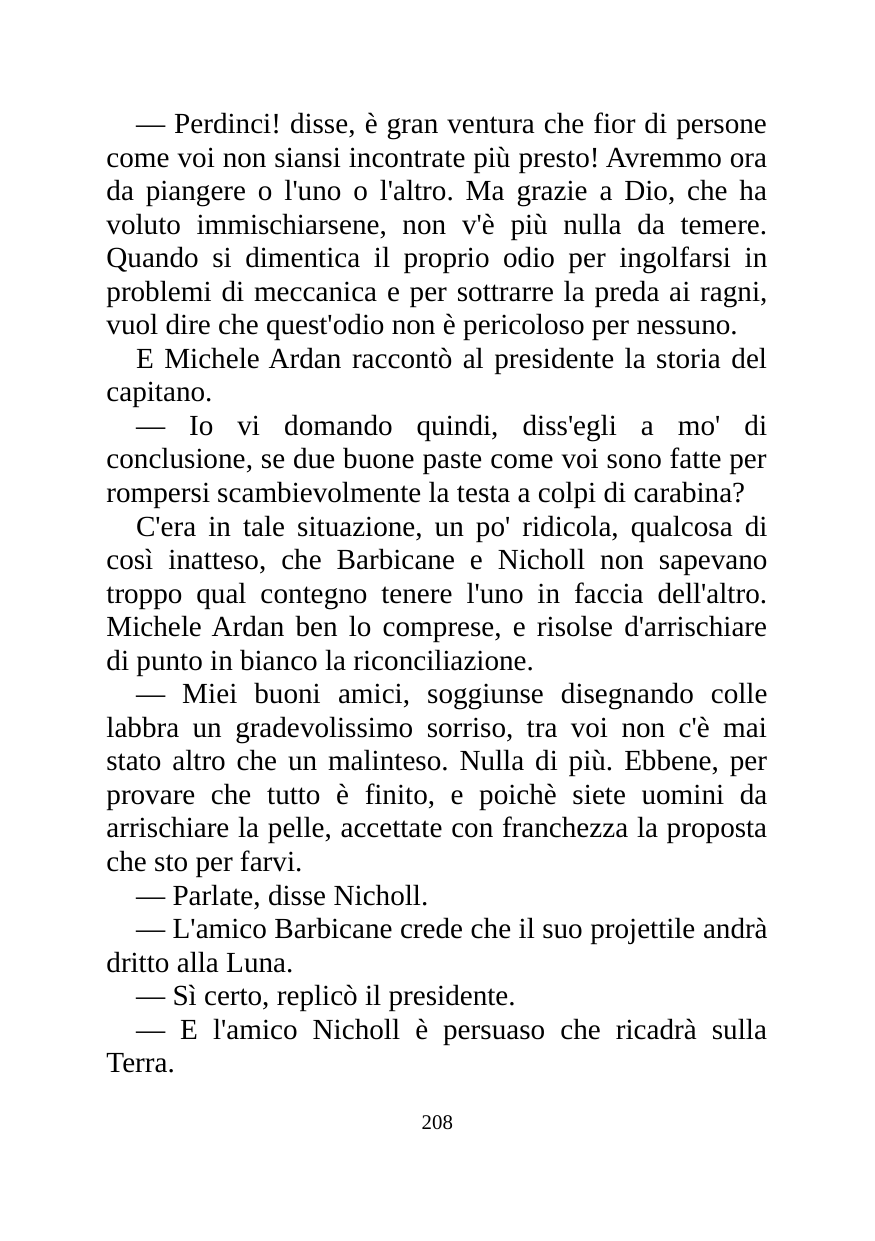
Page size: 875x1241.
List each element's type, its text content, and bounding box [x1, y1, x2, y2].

text — Sì certo, replicò il presidente. [106, 978, 768, 1012]
text — Perdinci! disse, è gran ventura che fior di persone come voi non siansi incontrate più presto! Avremmo ora da piangere o l'uno o l'altro. Ma grazie a Dio, che ha voluto immischiarsene, non v'è più nulla da temere. Quando si dimentica il proprio odio per ingolfarsi in problemi di meccanica e per sottrarre la preda ai ragni, vuol dire che quest'odio non è pericoloso per nessuno. [106, 106, 768, 341]
text — Parlate, disse Nicholl. [106, 878, 768, 911]
text — Miei buoni amici, soggiunse disegnando colle labbra un gradevolissimo sorriso, tra voi non c'è mai stato altro che un malinteso. Nulla di più. Ebbene, per provare che tutto è finito, e poichè siete uomini da arrischiare la pelle, accettate con franchezza la proposta che sto per farvi. [106, 676, 768, 878]
text E Michele Ardan raccontò al presidente la storia del capitano. [106, 341, 768, 408]
text — E l'amico Nicholl è persuaso che ricadrà sulla Terra. [106, 1012, 768, 1079]
text C'era in tale situazione, un po' ridicola, qualcosa di così inatteso, che Barbicane e Nicholl non sapevano troppo qual contegno tenere l'uno in faccia dell'altro. Michele Ardan ben lo comprese, e risolse d'arrischiare di punto in bianco la riconciliazione. [106, 509, 768, 676]
text — Io vi domando quindi, diss'egli a mo' di conclusione, se due buone paste come voi sono fatte per rompersi scambievolmente la testa a colpi di carabina? [106, 408, 768, 509]
text — L'amico Barbicane crede che il suo projettile andrà dritto alla Luna. [106, 911, 768, 978]
